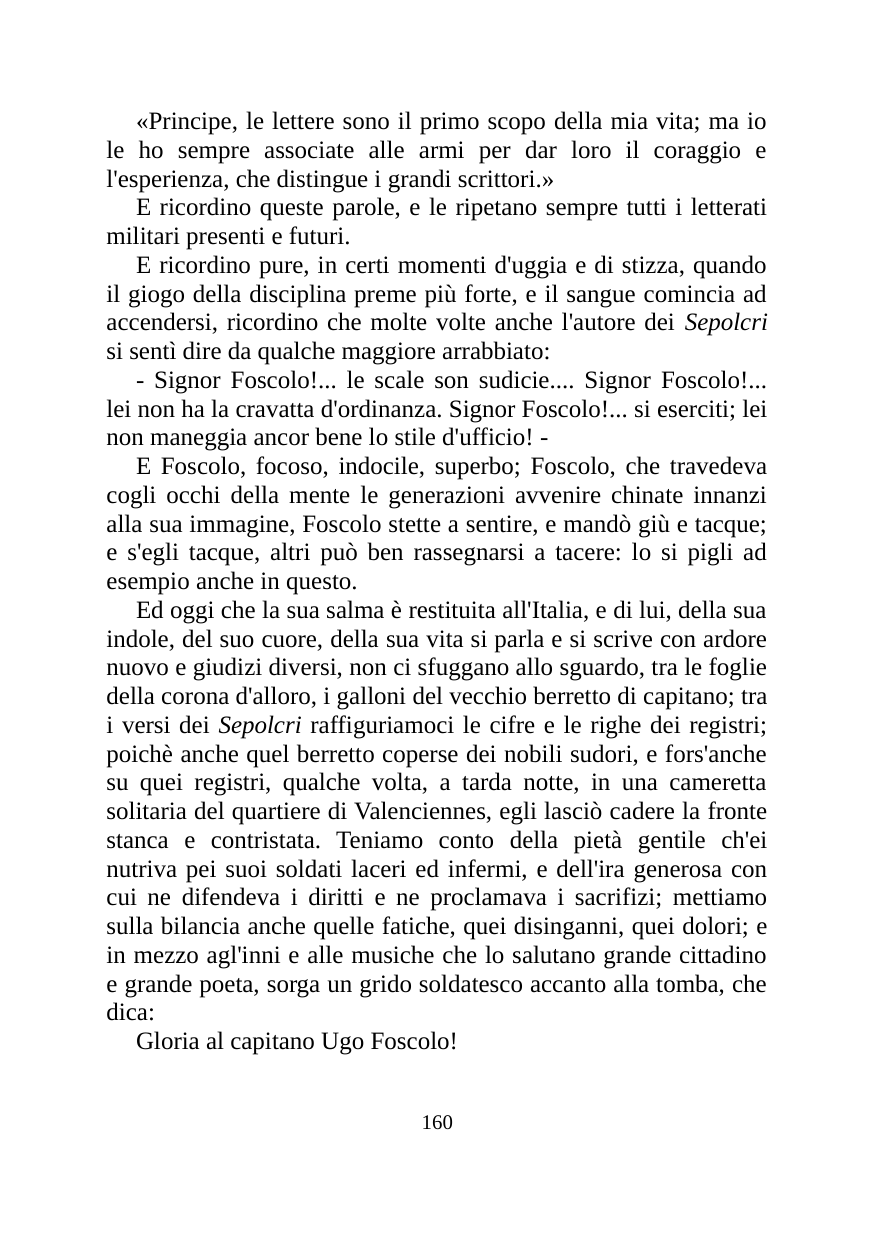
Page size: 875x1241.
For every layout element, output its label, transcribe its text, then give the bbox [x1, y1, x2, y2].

text «Principe, le lettere sono il primo scopo della mia vita; ma io le ho sempre associate alle armi per dar loro il coraggio e l'esperienza, che distingue i grandi scrittori.» [106, 106, 768, 192]
text Ed oggi che la sua salma è restituita all'Italia, e di lui, della sua indole, del suo cuore, della sua vita si parla e si scrive con ardore nuovo e giudizi diversi, non ci sfuggano allo sguardo, tra le foglie della corona d'alloro, i galloni del vecchio berretto di capitano; tra i versi dei Sepolcri raffiguriamoci le cifre e le righe dei registri; poichè anche quel berretto coperse dei nobili sudori, e fors'anche su quei registri, qualche volta, a tarda notte, in una cameretta solitaria del quartiere di Valenciennes, egli lasciò cadere la fronte stanca e contristata. Teniamo conto della pietà gentile ch'ei nutriva pei suoi soldati laceri ed infermi, e dell'ira generosa con cui ne difendeva i diritti e ne proclamava i sacrifizi; mettiamo sulla bilancia anche quelle fatiche, quei disinganni, quei dolori; e in mezzo agl'inni e alle musiche che lo salutano grande cittadino e grande poeta, sorga un grido soldatesco accanto alla tomba, che dica: [106, 595, 768, 1026]
text - Signor Foscolo!... le scale son sudicie.... Signor Foscolo!... lei non ha la cravatta d'ordinanza. Signor Foscolo!... si eserciti; lei non maneggia ancor bene lo stile d'ufficio! - [106, 365, 768, 451]
text Gloria al capitano Ugo Foscolo! [106, 1026, 768, 1055]
text E ricordino pure, in certi momenti d'uggia e di stizza, quando il giogo della disciplina preme più forte, e il sangue comincia ad accendersi, ricordino che molte volte anche l'autore dei Sepolcri si sentì dire da qualche maggiore arrabbiato: [106, 250, 768, 365]
text E Foscolo, focoso, indocile, superbo; Foscolo, che travedeva cogli occhi della mente le generazioni avvenire chinate innanzi alla sua immagine, Foscolo stette a sentire, e mandò giù e tacque; e s'egli tacque, altri può ben rassegnarsi a tacere: lo si pigli ad esempio anche in questo. [106, 451, 768, 595]
text E ricordino queste parole, e le ripetano sempre tutti i letterati militari presenti e futuri. [106, 192, 768, 250]
